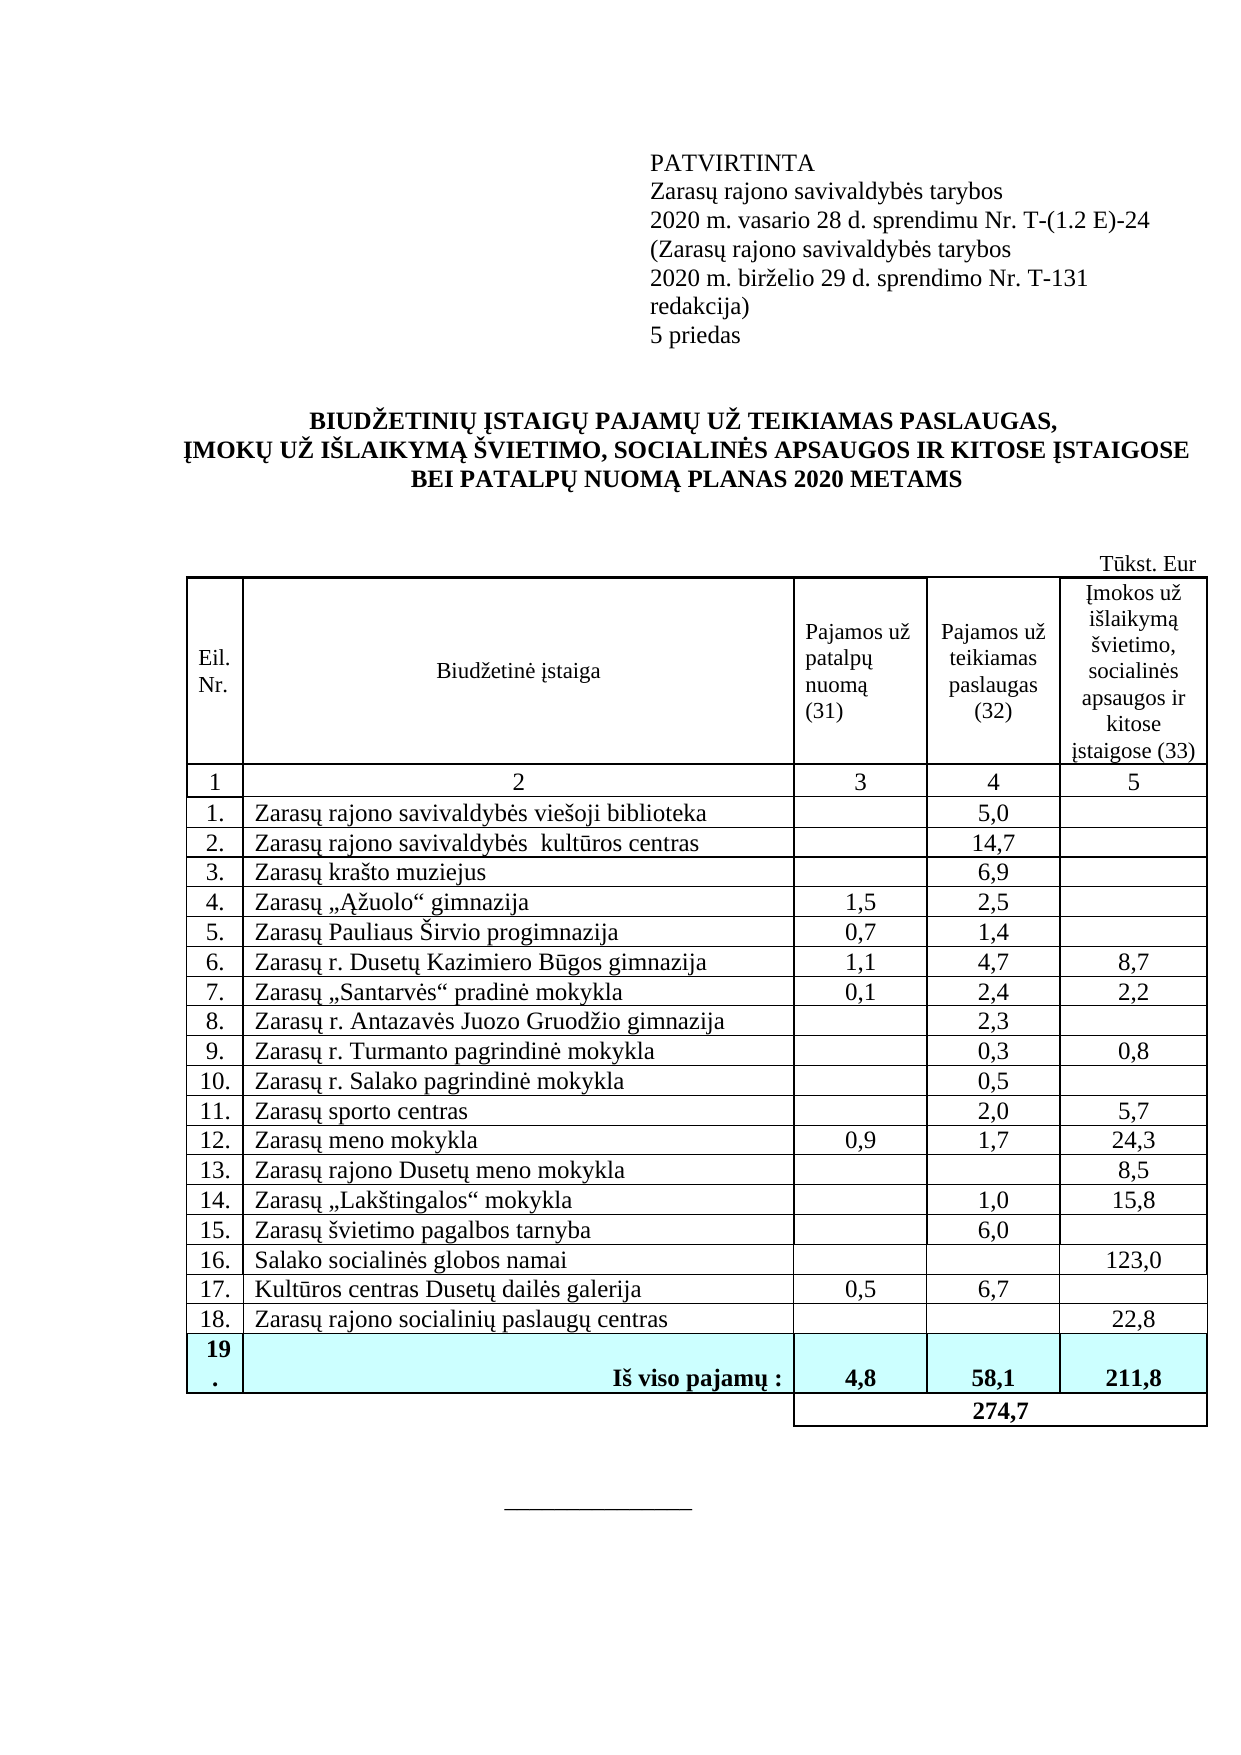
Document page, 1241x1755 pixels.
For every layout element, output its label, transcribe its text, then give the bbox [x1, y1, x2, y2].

table_cell [187, 1394, 243, 1424]
table_cell 15,8 [1061, 1185, 1206, 1214]
table_cell Kultūros centras Dusetų dailės galerija [244, 1275, 793, 1303]
table_cell Zarasų „Santarvės“ pradinė mokykla [244, 977, 793, 1005]
table_cell 2,4 [928, 977, 1059, 1005]
table_cell [795, 1185, 926, 1214]
table_cell 14. [187, 1185, 242, 1214]
table_cell 0,7 [795, 917, 926, 946]
table_cell 14,7 [928, 828, 1059, 856]
table_cell 1,4 [928, 917, 1059, 946]
table_cell 4,7 [928, 947, 1059, 976]
table_cell 6,7 [927, 1275, 1059, 1303]
table_cell 3 [795, 765, 926, 796]
table_cell 274,7 [795, 1394, 1206, 1424]
table_cell Zarasų sporto centras [244, 1096, 793, 1124]
table_cell [1061, 858, 1206, 886]
table_cell 0,9 [795, 1126, 926, 1154]
table_cell 5 [1061, 765, 1206, 796]
text redakcija) [650, 291, 1196, 320]
text Tūkst. Eur [177, 550, 1196, 576]
text ĮMOKŲ UŽ IŠLAIKYMĄ ŠVIETIMO, SOCIALINĖS APSAUGOS IR KITOSE ĮSTAIGOSE BEI PATALPŲ NUOMĄ PLANAS 2020 METAMS [177, 435, 1196, 493]
table_cell [1061, 1066, 1206, 1095]
table_header Įmokos už išlaikymą švietimo, socialinės apsaugos ir kitose įstaigose (33) [1061, 579, 1206, 763]
table_cell 3. [187, 858, 242, 886]
table_cell 0,5 [794, 1275, 926, 1303]
table_cell [927, 1304, 1059, 1333]
table_cell [795, 1096, 926, 1124]
table_cell Zarasų meno mokykla [244, 1126, 793, 1154]
table_cell [795, 1066, 926, 1095]
table_cell 8,5 [1061, 1155, 1206, 1184]
table_cell [794, 1304, 926, 1333]
text 2020 m. birželio 29 d. sprendimo Nr. T-131 [650, 263, 1196, 291]
table_cell 2,3 [928, 1006, 1059, 1035]
table_cell 211,8 [1061, 1334, 1206, 1392]
table_header Pajamos už patalpų nuomą (31) [795, 579, 926, 763]
table_cell 5. [187, 917, 242, 946]
table_cell 11. [187, 1096, 242, 1124]
table_cell 1,1 [795, 947, 926, 976]
table_cell [1060, 1275, 1207, 1303]
table_cell 2,5 [928, 887, 1059, 916]
table_cell 4,8 [795, 1334, 926, 1392]
table_cell Zarasų krašto muziejus [244, 858, 793, 886]
table_cell [794, 1245, 926, 1273]
table_cell 6,9 [928, 858, 1059, 886]
table_cell [795, 1155, 926, 1184]
table_cell [795, 1036, 926, 1065]
table_cell [928, 1155, 1059, 1184]
table_cell 24,3 [1061, 1126, 1206, 1154]
table_cell Zarasų r. Salako pagrindinė mokykla [244, 1066, 793, 1095]
table_cell 0,5 [928, 1066, 1059, 1095]
table_cell 1 [188, 765, 242, 796]
table_cell 1. [187, 798, 242, 827]
table_cell 5,0 [928, 797, 1059, 827]
table_cell 17. [187, 1275, 243, 1303]
table_cell 12. [187, 1126, 242, 1154]
table_cell [1061, 797, 1206, 827]
table_cell 58,1 [928, 1334, 1059, 1392]
table_cell [243, 1394, 793, 1424]
table_cell Zarasų „Lakštingalos“ mokykla [244, 1185, 793, 1214]
table_cell Zarasų švietimo pagalbos tarnyba [244, 1215, 793, 1244]
table_cell [795, 828, 926, 856]
table_cell [795, 1215, 926, 1244]
table_cell Zarasų rajono savivaldybės kultūros centras [244, 828, 793, 856]
text [907, 61, 974, 100]
table_cell Iš viso pajamų : [244, 1334, 793, 1392]
table_cell 2,0 [928, 1096, 1059, 1124]
table_cell Zarasų r. Antazavės Juozo Gruodžio gimnazija [244, 1006, 793, 1035]
table_cell [795, 858, 926, 886]
table_cell 2,2 [1061, 977, 1206, 1005]
table_cell [795, 1006, 926, 1035]
table_cell 6,0 [928, 1215, 1059, 1244]
table_cell 0,3 [928, 1036, 1059, 1065]
table_cell [1061, 917, 1206, 946]
table_cell 1,0 [928, 1185, 1059, 1214]
text BIUDŽETINIŲ ĮSTAIGŲ PAJAMŲ UŽ TEIKIAMAS PASLAUGAS, [177, 406, 1196, 435]
table_cell 7. [187, 977, 242, 1005]
table_cell [1061, 828, 1206, 856]
table_cell 8,7 [1061, 947, 1206, 976]
table_cell Salako socialinės globos namai [244, 1245, 793, 1273]
table_header Pajamos už teikiamas paslaugas (32) [928, 578, 1059, 763]
table_cell [927, 1245, 1059, 1273]
table_cell 6. [187, 947, 242, 976]
table_cell Zarasų rajono savivaldybės viešoji biblioteka [244, 797, 793, 827]
table_cell Zarasų r. Turmanto pagrindinė mokykla [244, 1036, 793, 1065]
text (Zarasų rajono savivaldybės tarybos [650, 234, 1196, 263]
table_cell 19. [188, 1334, 242, 1392]
table_cell Zarasų „Ąžuolo“ gimnazija [244, 887, 793, 916]
text 5 priedas [650, 320, 1196, 349]
table_cell 22,8 [1060, 1304, 1207, 1333]
table_cell [795, 797, 926, 827]
table_cell 8. [187, 1006, 242, 1035]
table_cell 0,8 [1061, 1036, 1206, 1065]
table_cell [1061, 1215, 1206, 1244]
table_cell 5,7 [1061, 1096, 1206, 1124]
table_cell 0,1 [795, 977, 926, 1005]
table_cell 4. [187, 887, 242, 916]
text Zarasų rajono savivaldybės tarybos [650, 176, 1196, 205]
text PATVIRTINTA [650, 148, 1196, 176]
table_cell 1,7 [928, 1126, 1059, 1154]
table_cell Zarasų Pauliaus Širvio progimnazija [244, 917, 793, 946]
table_header Eil. Nr. [188, 579, 242, 763]
table_cell Zarasų r. Dusetų Kazimiero Būgos gimnazija [244, 947, 793, 976]
table_cell Zarasų rajono socialinių paslaugų centras [244, 1304, 793, 1333]
table_cell 2. [187, 828, 242, 856]
text _______________ [0, 1484, 1196, 1513]
table_cell 15. [187, 1215, 242, 1244]
table_cell 4 [928, 765, 1059, 796]
table_cell 16. [187, 1245, 242, 1273]
table_cell 9. [187, 1036, 242, 1065]
table_cell [1061, 1006, 1206, 1035]
table_cell 18. [187, 1304, 243, 1333]
table_cell 13. [187, 1155, 242, 1184]
table_cell [1061, 887, 1206, 916]
table_header Biudžetinė įstaiga [244, 579, 793, 763]
table_cell Zarasų rajono Dusetų meno mokykla [244, 1155, 793, 1184]
table_cell 1,5 [795, 887, 926, 916]
table_cell 123,0 [1060, 1245, 1206, 1273]
text 2020 m. vasario 28 d. sprendimu Nr. T-(1.2 E)-24 [650, 205, 1196, 234]
table_cell 2 [244, 765, 793, 796]
table_cell 10. [187, 1066, 242, 1095]
